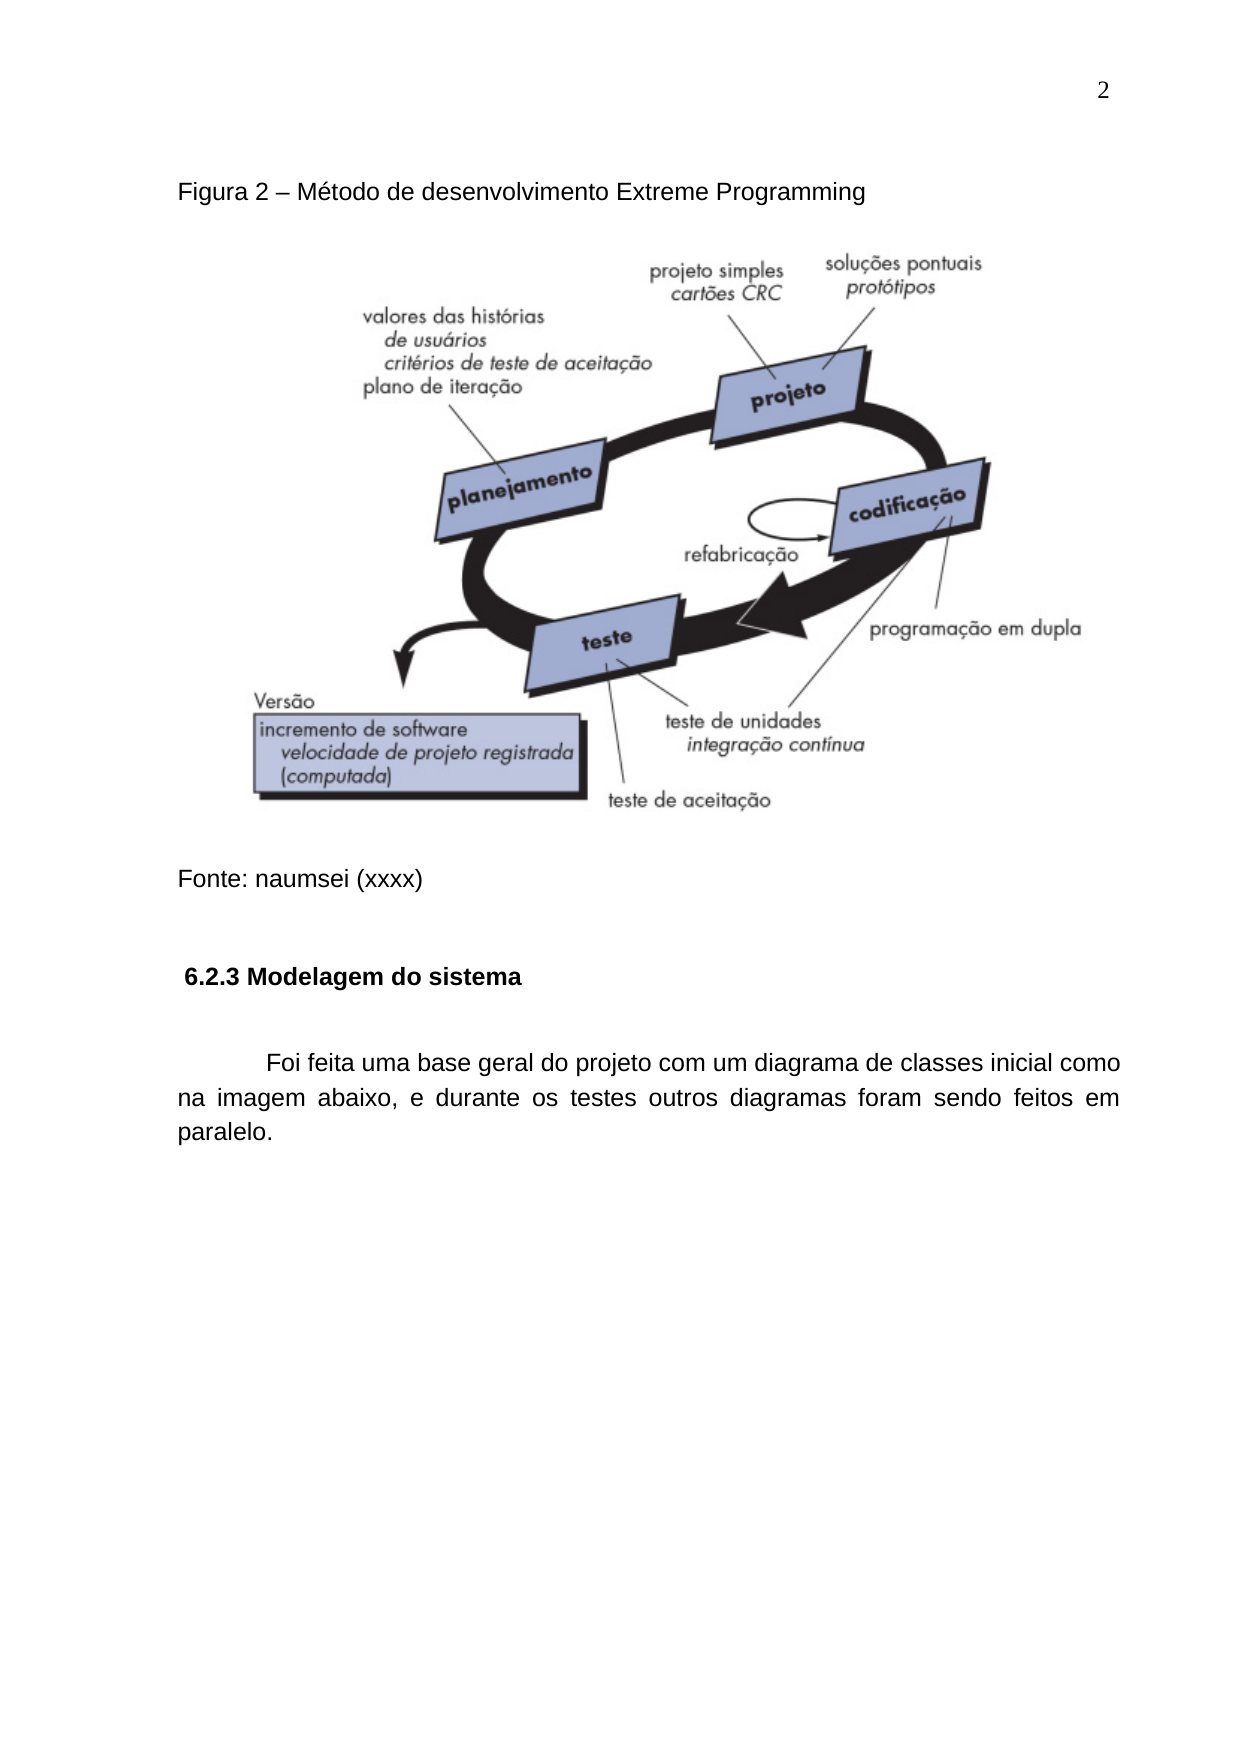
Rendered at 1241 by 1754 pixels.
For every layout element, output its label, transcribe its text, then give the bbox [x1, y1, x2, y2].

text Figura 2 – Método de desenvolvimento Extreme Programming [177, 177, 1122, 206]
text Fonte: naumsei (xxxx) [177, 864, 1122, 893]
picture [186, 236, 1132, 833]
text Foi feita uma base geral do projeto com um diagrama de classes inicial como na imagem abaixo, e durante os testes outros diagramas foram sendo feitos em paralelo. [177, 1048, 1122, 1146]
subtitle Modelagem do sistema [177, 962, 1122, 991]
